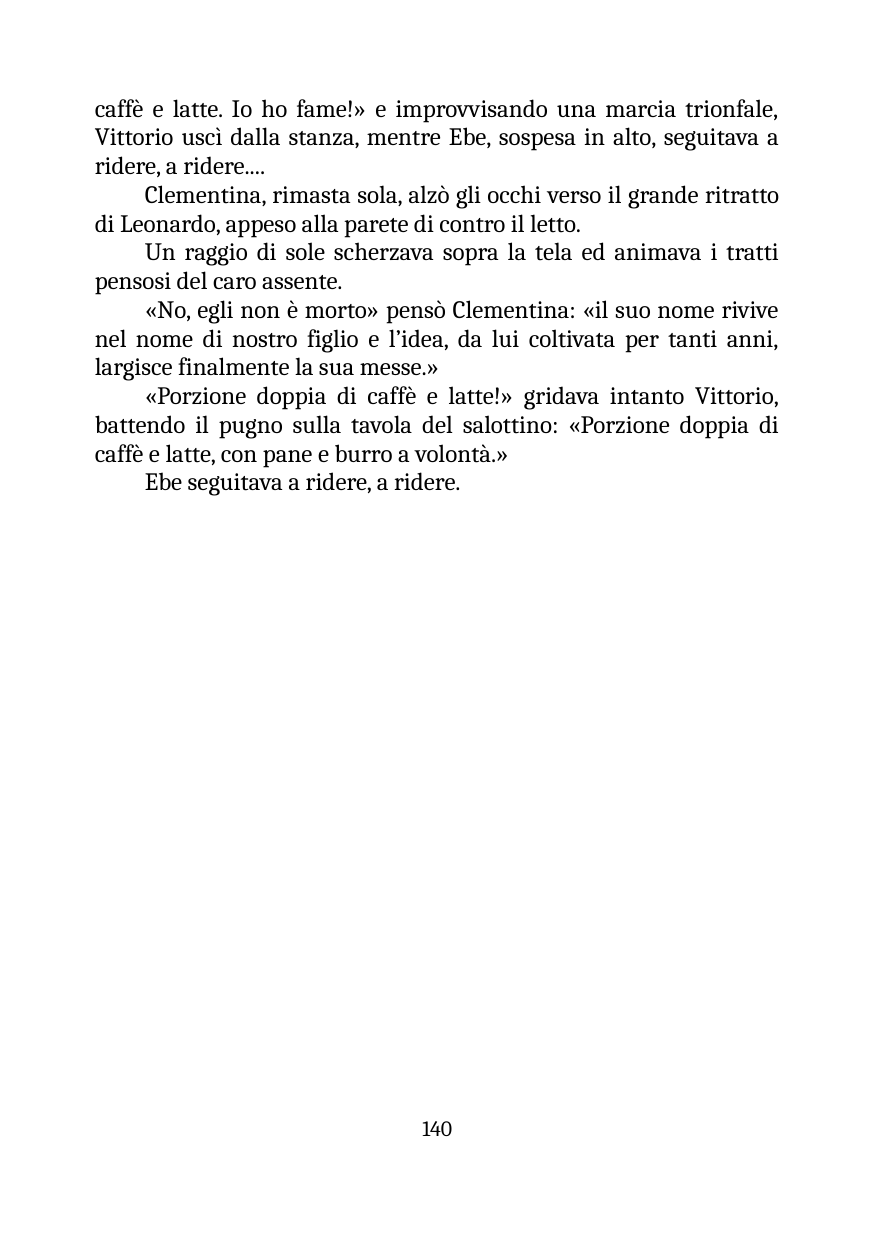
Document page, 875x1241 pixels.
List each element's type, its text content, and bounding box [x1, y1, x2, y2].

text Ebe seguitava a ridere, a ridere. [94, 468, 779, 497]
text «Porzione doppia di caffè e latte!» gridava intanto Vittorio, battendo il pugno sulla tavola del salottino: «Porzione doppia di caffè e latte, con pane e burro a volontà.» [94, 382, 779, 468]
text Clementina, rimasta sola, alzò gli occhi verso il grande ritratto di Leonardo, appeso alla parete di contro il letto. [94, 181, 779, 238]
text «No, egli non è morto» pensò Clementina: «il suo nome rivive nel nome di nostro figlio e l’idea, da lui coltivata per tanti anni, largisce finalmente la sua messe.» [94, 296, 779, 382]
text Un raggio di sole scherzava sopra la tela ed animava i tratti pensosi del caro assente. [94, 238, 779, 296]
text caffè e latte. Io ho fame!» e improvvisando una marcia trionfale, Vittorio uscì dalla stanza, mentre Ebe, sospesa in alto, seguitava a ridere, a ridere.... [94, 94, 779, 181]
